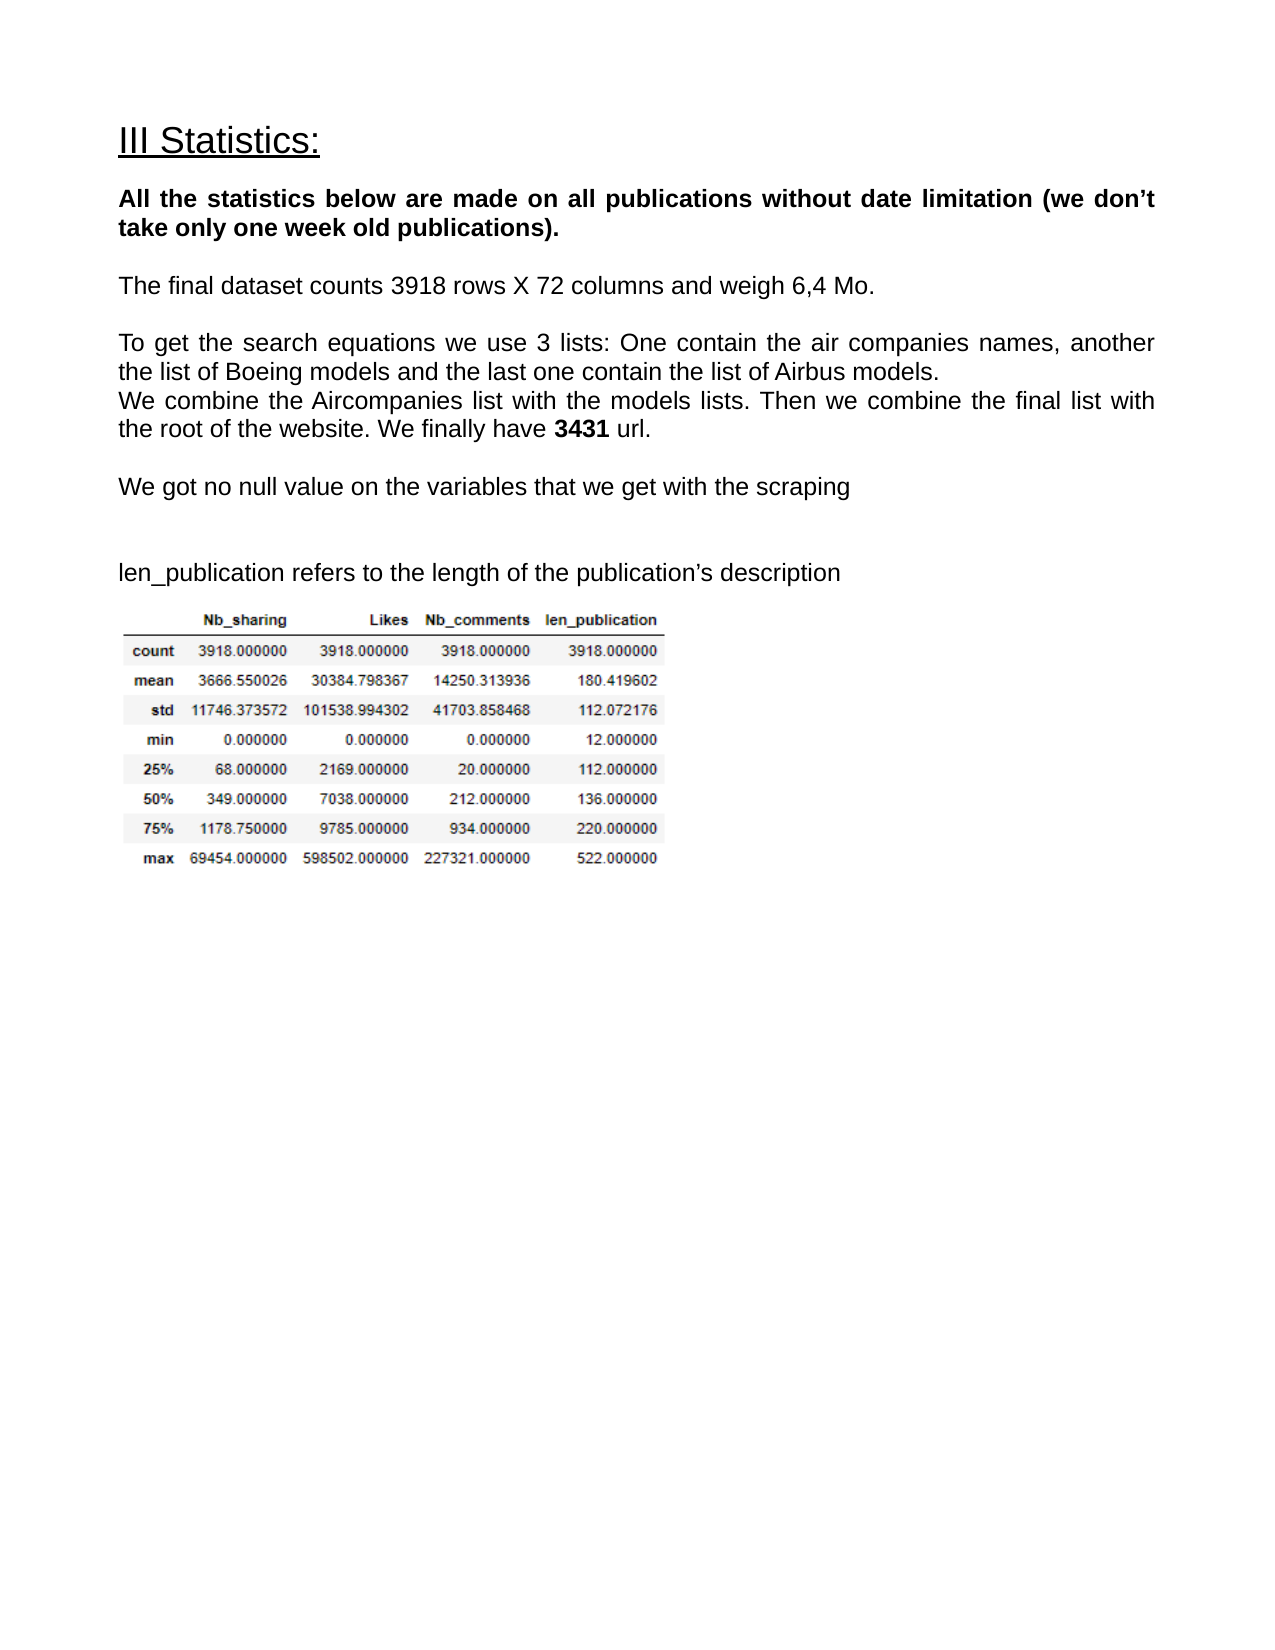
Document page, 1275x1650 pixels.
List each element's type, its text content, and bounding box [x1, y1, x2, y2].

picture [118, 601, 669, 877]
text len_publication refers to the length of the publication’s description [118, 558, 1157, 587]
text To get the search equations we use 3 lists: One contain the air companies names, another the list of Boeing models and the last one contain the list of Airbus models. [118, 328, 1157, 386]
text The final dataset counts 3918 rows X 72 columns and weigh 6,4 Mo. [118, 271, 1157, 299]
text All the statistics below are made on all publications without date limitation (we don’t take only one week old publications). [118, 184, 1157, 242]
text III Statistics: [118, 118, 1157, 161]
text We combine the Aircompanies list with the models lists. Then we combine the final list with the root of the website. We finally have 3431 url. [118, 386, 1157, 443]
text We got no null value on the variables that we get with the scraping [118, 472, 1157, 501]
